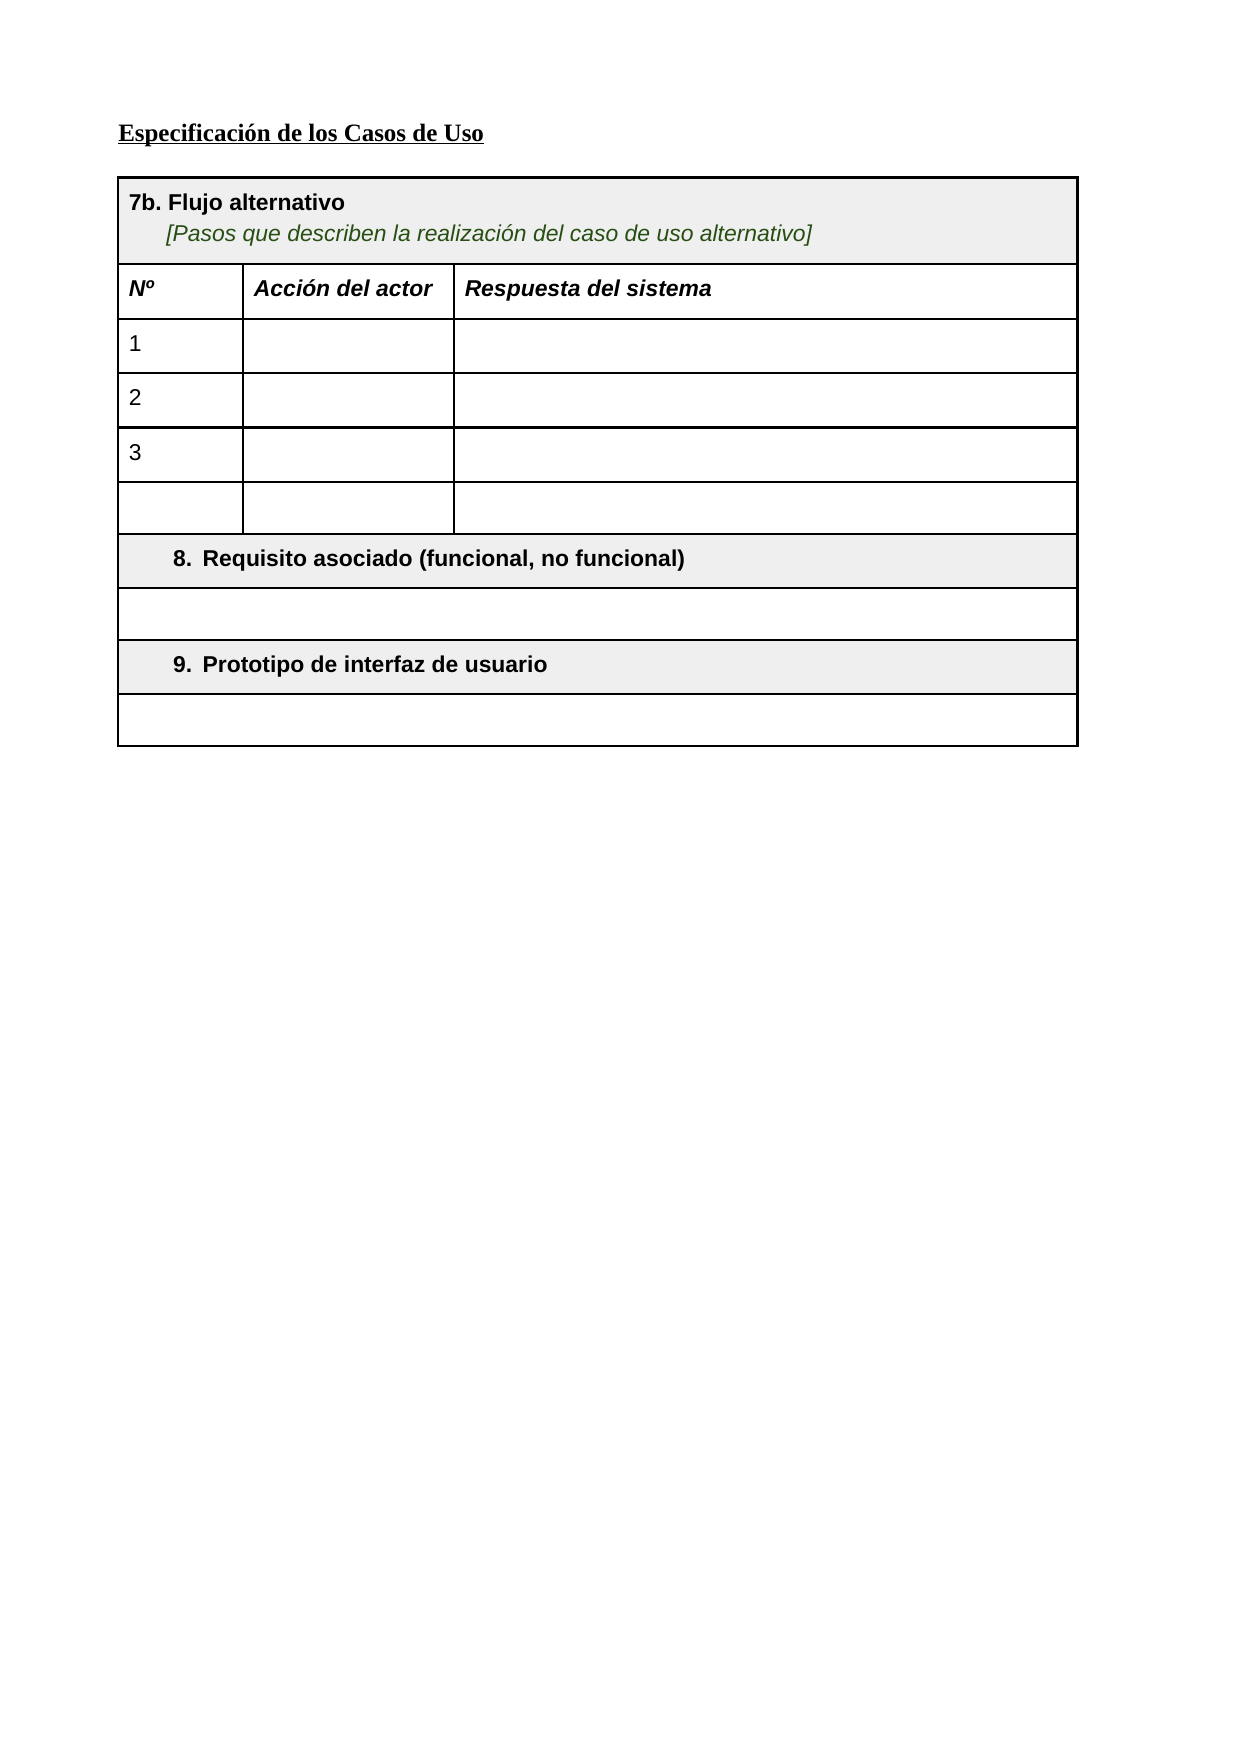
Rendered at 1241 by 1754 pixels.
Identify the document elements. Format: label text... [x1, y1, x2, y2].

table_cell Requisito asociado (funcional, no funcional) [119, 535, 1076, 587]
table_cell Respuesta del sistema [455, 265, 1076, 317]
table_cell [455, 374, 1076, 426]
table_cell [244, 429, 453, 481]
table_cell 7b. Flujo alternativo [Pasos que describen la realización del caso de uso alternativo] [119, 179, 1076, 263]
table_cell [244, 374, 453, 426]
table_cell Acción del actor [244, 265, 453, 317]
table_cell 2 [119, 374, 242, 426]
table_cell Prototipo de interfaz de usuario [119, 641, 1076, 693]
table_cell [244, 320, 453, 372]
table_cell [455, 429, 1076, 481]
table_cell [455, 483, 1076, 532]
table_cell [244, 483, 453, 532]
table_cell [119, 483, 242, 532]
table_cell [119, 589, 1076, 639]
table_cell [119, 695, 1076, 745]
table_cell Nº [119, 265, 242, 317]
table_cell 1 [119, 320, 242, 372]
table_cell [455, 320, 1076, 372]
table_cell 3 [119, 429, 242, 481]
